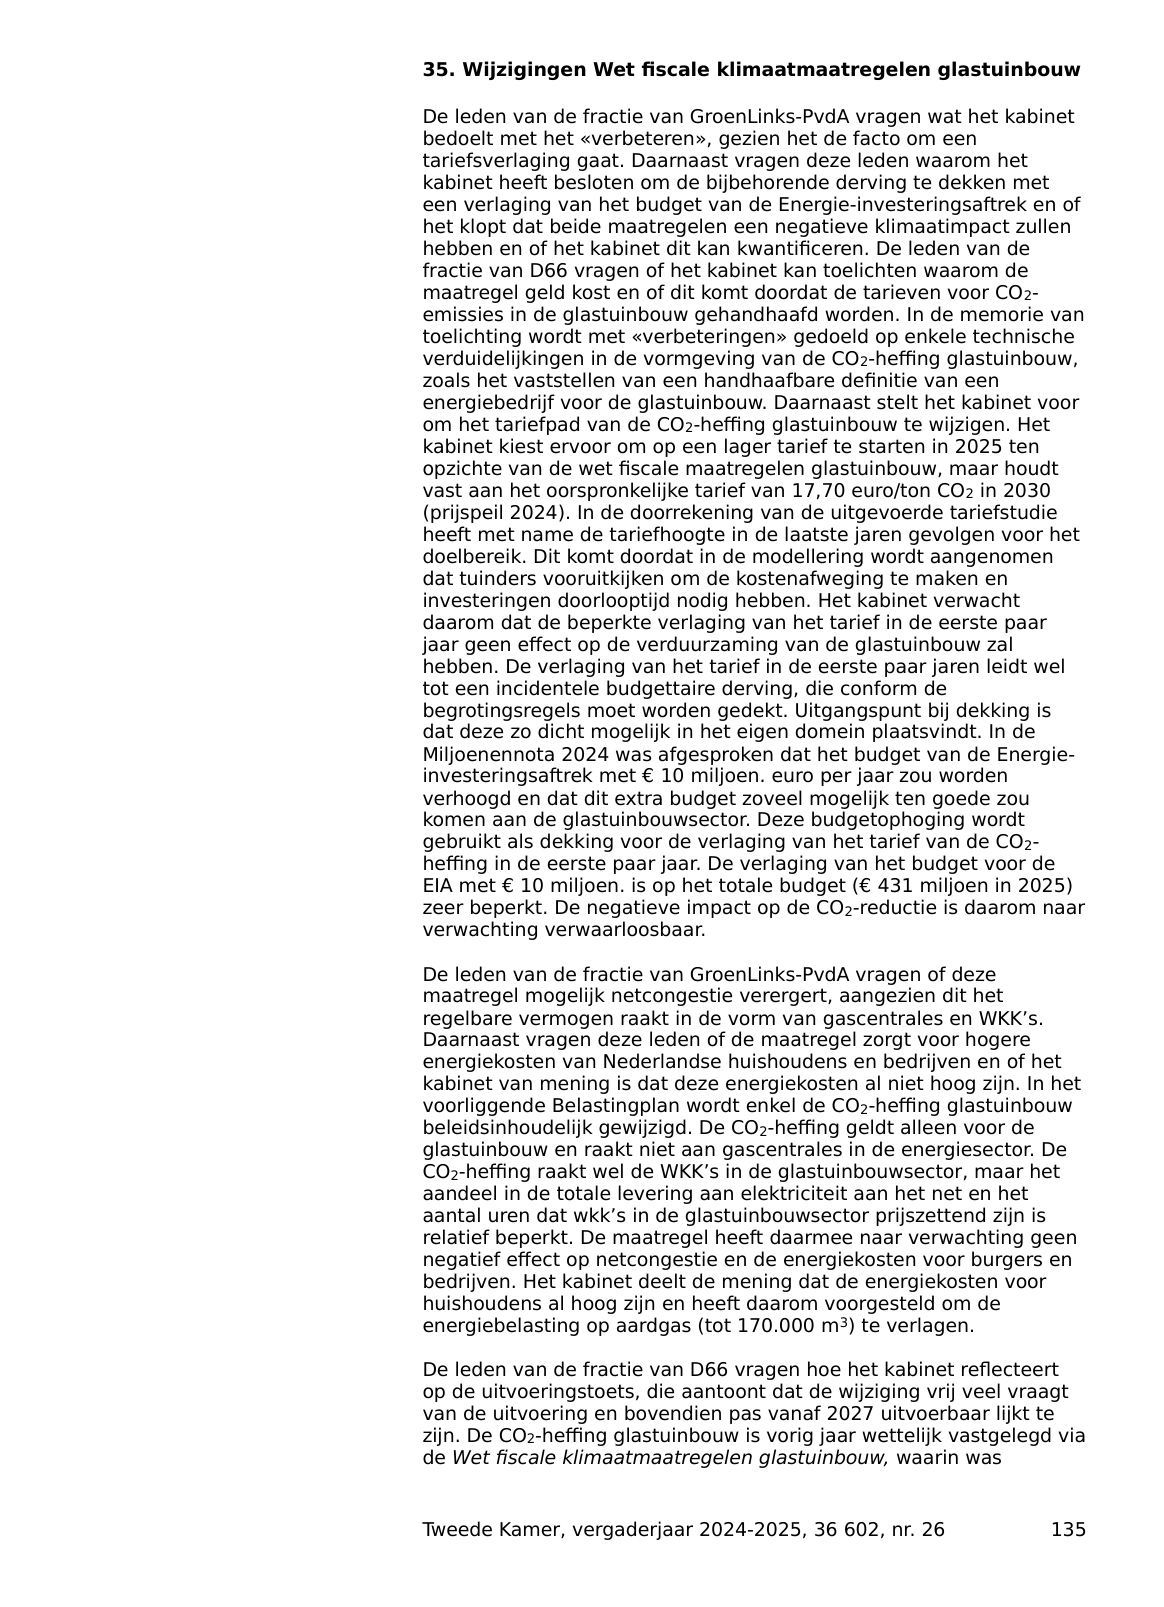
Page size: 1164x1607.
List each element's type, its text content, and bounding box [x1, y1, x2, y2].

text De leden van de fractie van GroenLinks-PvdA vragen wat het kabinet bedoelt met het «verbeteren», gezien het de facto om een tariefsverlaging gaat. Daarnaast vragen deze leden waarom het kabinet heeft besloten om de bijbehorende derving te dekken met een verlaging van het budget van de Energie-investeringsaftrek en of het klopt dat beide maatregelen een negatieve klimaatimpact zullen hebben en of het kabinet dit kan kwantificeren. De leden van de fractie van D66 vragen of het kabinet kan toelichten waarom de maatregel geld kost en of dit komt doordat de tarieven voor CO2-emissies in de glastuinbouw gehandhaafd worden. In de memorie van toelichting wordt met «verbeteringen» gedoeld op enkele technische verduidelijkingen in de vormgeving van de CO2-heffing glastuinbouw, zoals het vaststellen van een handhaafbare definitie van een energiebedrijf voor de glastuinbouw. Daarnaast stelt het kabinet voor om het tariefpad van de CO2-heffing glastuinbouw te wijzigen. Het kabinet kiest ervoor om op een lager tarief te starten in 2025 ten opzichte van de wet fiscale maatregelen glastuinbouw, maar houdt vast aan het oorspronkelijke tarief van 17,70 euro/ton CO2 in 2030 (prijspeil 2024). In de doorrekening van de uitgevoerde tariefstudie heeft met name de tariefhoogte in de laatste jaren gevolgen voor het doelbereik. Dit komt doordat in de modellering wordt aangenomen dat tuinders vooruitkijken om de kostenafweging te maken en investeringen doorlooptijd nodig hebben. Het kabinet verwacht daarom dat de beperkte verlaging van het tarief in de eerste paar jaar geen effect op de verduurzaming van de glastuinbouw zal hebben. De verlaging van het tarief in de eerste paar jaren leidt wel tot een incidentele budgettaire derving, die conform de begrotingsregels moet worden gedekt. Uitgangspunt bij dekking is dat deze zo dicht mogelijk in het eigen domein plaatsvindt. In de Miljoenennota 2024 was afgesproken dat het budget van de Energie-investeringsaftrek met € 10 miljoen. euro per jaar zou worden verhoogd en dat dit extra budget zoveel mogelijk ten goede zou komen aan de glastuinbouwsector. Deze budgetophoging wordt gebruikt als dekking voor de verlaging van het tarief van de CO2-heffing in de eerste paar jaar. De verlaging van het budget voor de EIA met € 10 miljoen. is op het totale budget (€ 431 miljoen in 2025) zeer beperkt. De negatieve impact op de CO2-reductie is daarom naar verwachting verwaarloosbaar. [422, 106, 1087, 941]
text De leden van de fractie van GroenLinks-PvdA vragen of deze maatregel mogelijk netcongestie verergert, aangezien dit het regelbare vermogen raakt in de vorm van gascentrales en WKK’s. Daarnaast vragen deze leden of de maatregel zorgt voor hogere energiekosten van Nederlandse huishoudens en bedrijven en of het kabinet van mening is dat deze energiekosten al niet hoog zijn. In het voorliggende Belastingplan wordt enkel de CO2-heffing glastuinbouw beleidsinhoudelijk gewijzigd. De CO2-heffing geldt alleen voor de glastuinbouw en raakt niet aan gascentrales in de energiesector. De CO2-heffing raakt wel de WKK’s in de glastuinbouwsector, maar het aandeel in de totale levering aan elektriciteit aan het net en het aantal uren dat wkk’s in de glastuinbouwsector prijszettend zijn is relatief beperkt. De maatregel heeft daarmee naar verwachting geen negatief effect op netcongestie en de energiekosten voor burgers en bedrijven. Het kabinet deelt de mening dat de energiekosten voor huishoudens al hoog zijn en heeft daarom voorgesteld om de energiebelasting op aardgas (tot 170.000 m3) te verlagen. [422, 963, 1087, 1337]
subtitle 35. Wijzigingen Wet fiscale klimaatmaatregelen glastuinbouw [422, 59, 1087, 81]
text De leden van de fractie van D66 vragen hoe het kabinet reflecteert op de uitvoeringstoets, die aantoont dat de wijziging vrij veel vraagt van de uitvoering en bovendien pas vanaf 2027 uitvoerbaar lijkt te zijn. De CO2-heffing glastuinbouw is vorig jaar wettelijk vastgelegd via de Wet fiscale klimaatmaatregelen glastuinbouw, waarin was [422, 1359, 1087, 1469]
